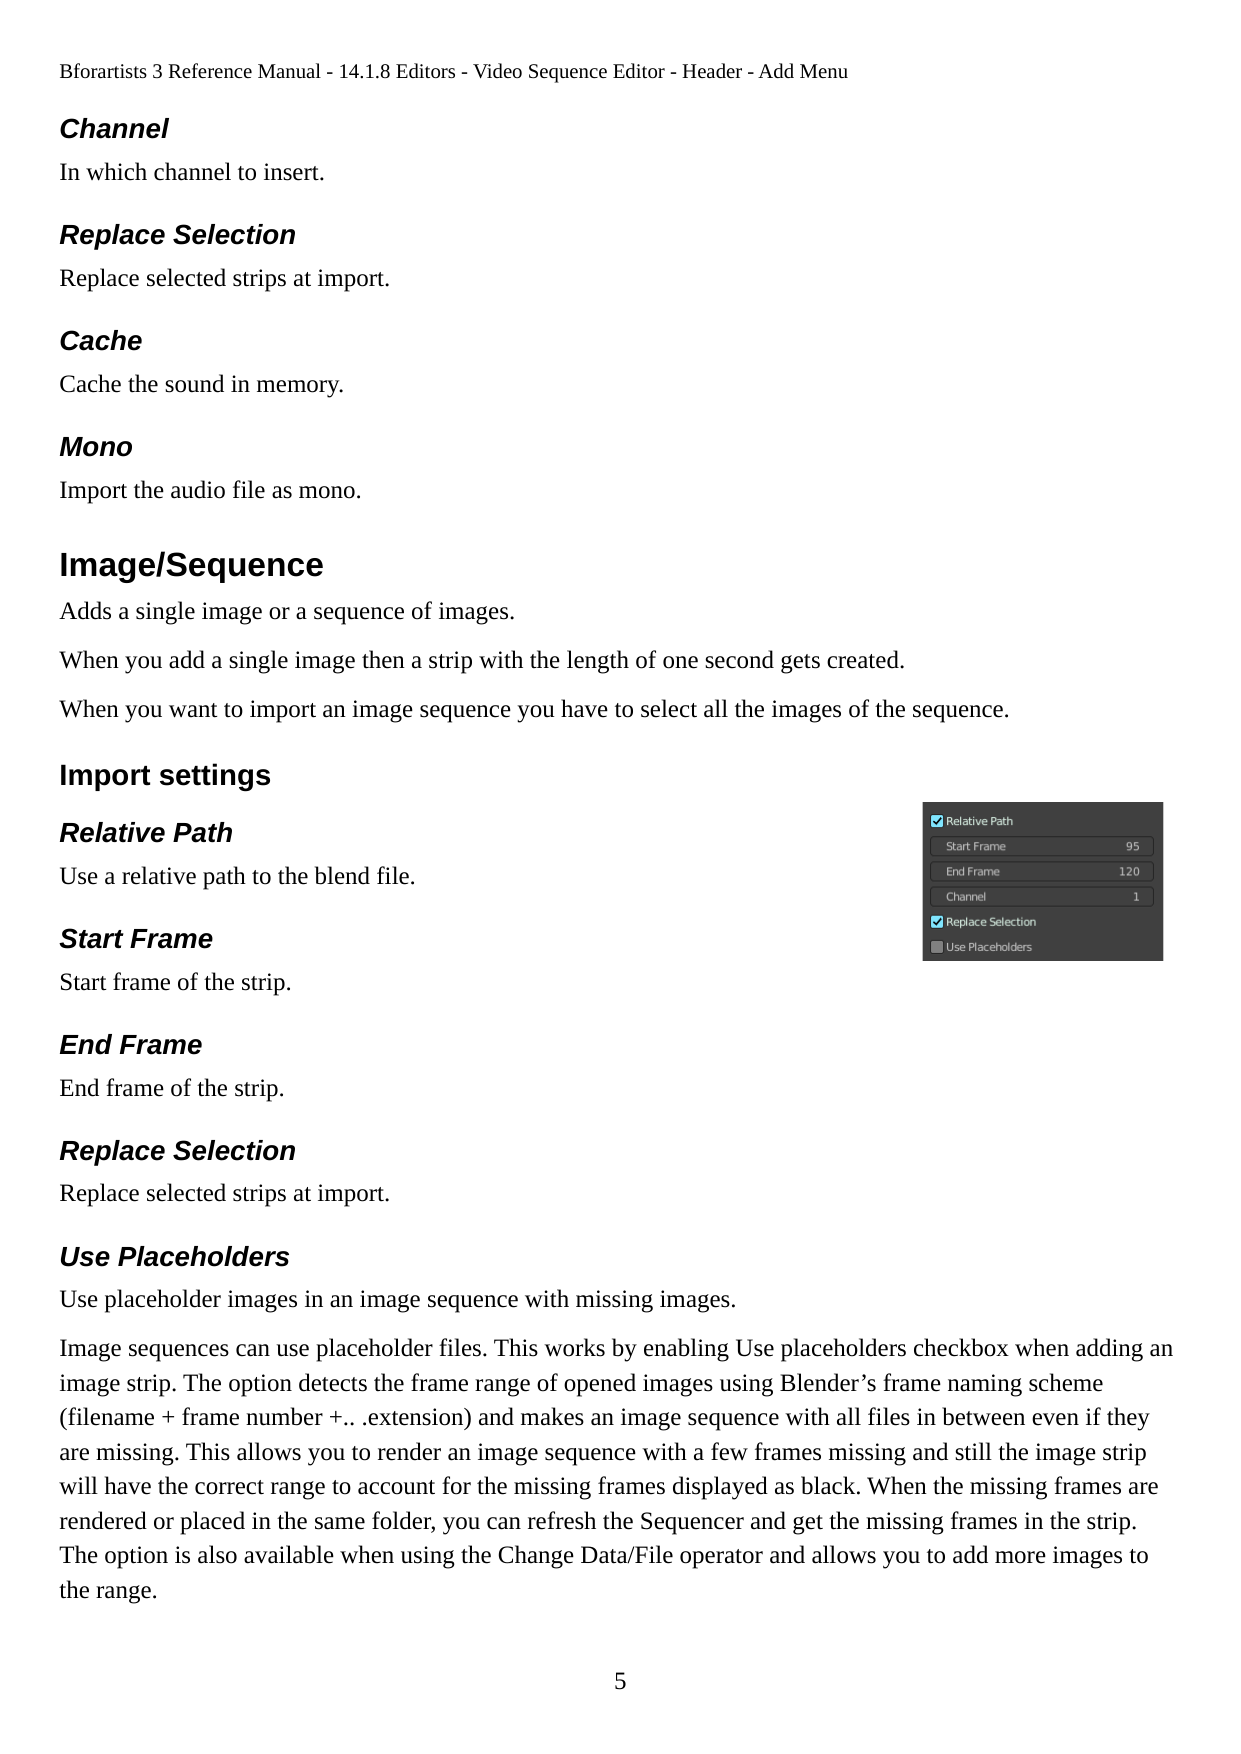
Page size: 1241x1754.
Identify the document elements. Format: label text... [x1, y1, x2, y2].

subtitle Cache [59, 324, 1181, 356]
text When you add a single image then a strip with the length of one second gets created. [59, 645, 1181, 674]
text Use placeholder images in an image sequence with missing images. [59, 1284, 1181, 1313]
text Use a relative path to the blend file. [59, 861, 922, 889]
picture [922, 802, 1164, 961]
subtitle Import settings [59, 758, 1181, 791]
subtitle Replace Selection [59, 218, 1181, 250]
subtitle [1164, 816, 1181, 848]
subtitle Replace Selection [59, 1134, 1181, 1166]
text Start frame of the strip. [59, 967, 1181, 995]
text End frame of the strip. [59, 1073, 1181, 1101]
subtitle Use Placeholders [59, 1240, 1181, 1272]
text Adds a single image or a sequence of images. [59, 596, 1181, 624]
subtitle Start Frame [59, 922, 922, 954]
subtitle Relative Path [59, 816, 922, 848]
subtitle [1164, 922, 1181, 954]
subtitle Mono [59, 430, 1181, 462]
text When you want to import an image sequence you have to select all the images of the sequence. [59, 694, 1181, 723]
text Image sequences can use placeholder files. This works by enabling Use placeholders checkbox when adding an image strip. The option detects the frame range of opened images using Blender’s frame naming scheme (filename + frame number +.. .extension) and makes an image sequence with all files in between even if they are missing. This allows you to render an image sequence with a few frames missing and still the image strip will have the correct range to account for the missing frames displayed as black. When the missing frames are rendered or placed in the same folder, you can refresh the Sequencer and get the missing frames in the strip. The option is also available when using the Change Data/File operator and allows you to add more images to the range. [59, 1333, 1181, 1604]
text Replace selected strips at import. [59, 263, 1181, 292]
subtitle Channel [59, 113, 1181, 144]
subtitle Image/Sequence [59, 545, 1181, 583]
subtitle End Frame [59, 1028, 1181, 1060]
text Cache the sound in memory. [59, 369, 1181, 398]
text Replace selected strips at import. [59, 1178, 1181, 1207]
text Import the audio file as mono. [59, 475, 1181, 503]
text In which channel to insert. [59, 157, 1181, 186]
